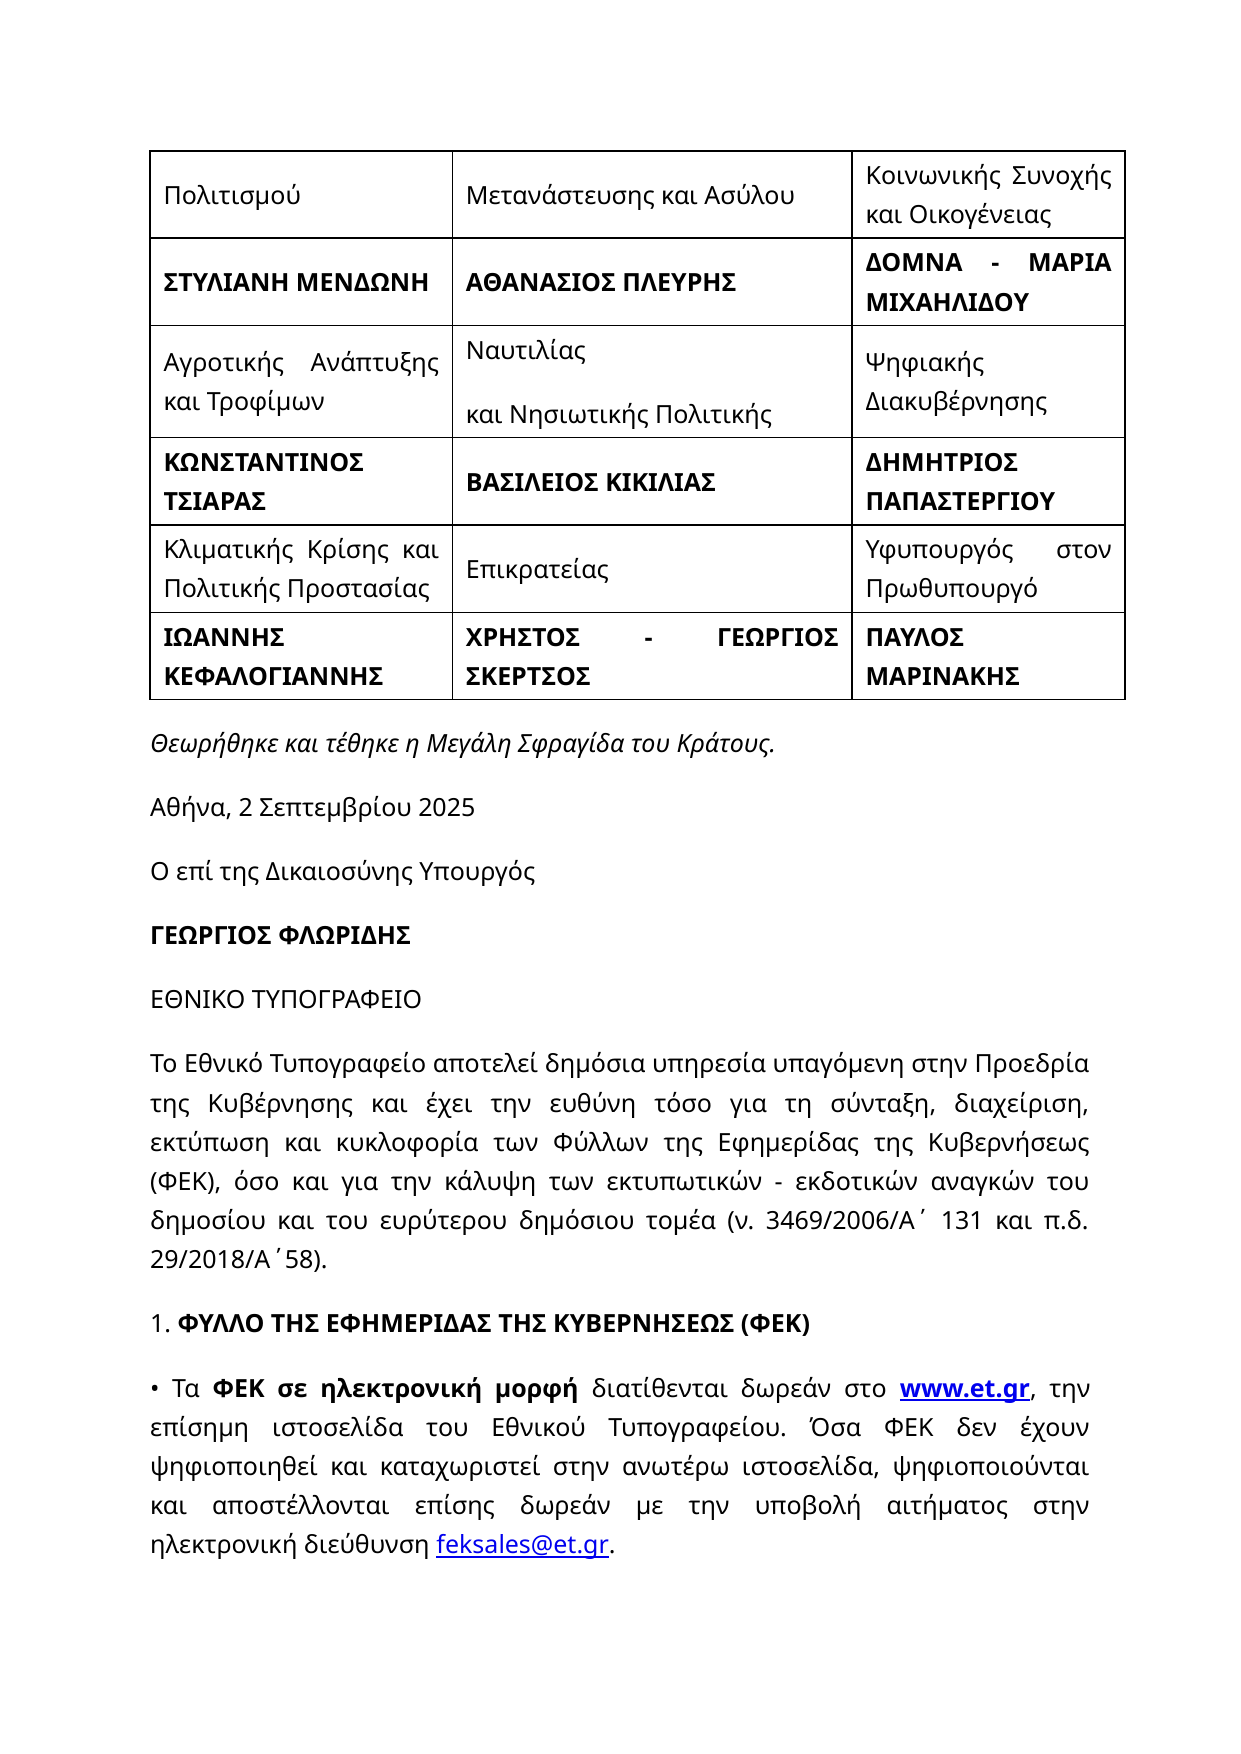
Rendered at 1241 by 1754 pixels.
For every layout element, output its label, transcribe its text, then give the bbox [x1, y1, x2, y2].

table_cell ΔΗΜΗΤΡΙΟΣ ΠΑΠΑΣΤΕΡΓΙΟΥ [853, 438, 1124, 524]
table_cell Επικρατείας [453, 526, 851, 611]
text ΕΘΝΙΚΟ ΤΥΠΟΓΡΑΦΕΙΟ [150, 982, 1090, 1016]
text Αθήνα, 2 Σεπτεμβρίου 2025 [150, 789, 1090, 823]
text • Τα ΦΕΚ σε ηλεκτρονική μορφή διατίθενται δωρεάν στο www.et.gr, την επίσημη ιστοσελίδα του Εθνικού Τυπογραφείου. Όσα ΦΕΚ δεν έχουν ψηφιοποιηθεί και καταχωριστεί στην ανωτέρω ιστοσελίδα, ψηφιοποιούνται και αποστέλλονται επίσης δωρεάν με την υποβολή αιτήματος στην ηλεκτρονική διεύθυνση feksales@et.gr. [150, 1370, 1090, 1561]
table_cell ΣΤΥΛΙΑΝΗ ΜΕΝΔΩΝΗ [151, 239, 452, 324]
text 1. ΦΥΛΛΟ ΤΗΣ ΕΦΗΜΕΡΙΔΑΣ ΤΗΣ ΚΥΒΕΡΝΗΣΕΩΣ (ΦΕΚ) [150, 1306, 1090, 1340]
table_cell Κοινωνικής Συνοχής και Οικογένειας [853, 152, 1124, 237]
table_cell Αγροτικής Ανάπτυξης και Τροφίμων [151, 326, 452, 437]
table_cell ΒΑΣΙΛΕΙΟΣ ΚΙΚΙΛΙΑΣ [453, 438, 851, 524]
text Ο επί της Δικαιοσύνης Υπουργός [150, 854, 1090, 888]
table_cell Ναυτιλίας και Νησιωτικής Πολιτικής [453, 326, 851, 437]
text ΓΕΩΡΓΙΟΣ ΦΛΩΡΙΔΗΣ [150, 918, 1090, 952]
table_cell Πολιτισμού [151, 152, 452, 237]
text Θεωρήθηκε και τέθηκε η Μεγάλη Σφραγίδα του Κράτους. [150, 725, 1090, 759]
table_cell ΔΟΜΝΑ - ΜΑΡΙΑ ΜΙΧΑΗΛΙΔΟΥ [853, 239, 1124, 324]
table_cell Κλιματικής Κρίσης και Πολιτικής Προστασίας [151, 526, 452, 611]
table_cell Μετανάστευσης και Ασύλου [453, 152, 851, 237]
text Το Εθνικό Τυπογραφείο αποτελεί δημόσια υπηρεσία υπαγόμενη στην Προεδρία της Κυβέρνησης και έχει την ευθύνη τόσο για τη σύνταξη, διαχείριση, εκτύπωση και κυκλοφορία των Φύλλων της Εφημερίδας της Κυβερνήσεως (ΦΕΚ), όσο και για την κάλυψη των εκτυπωτικών - εκδοτικών αναγκών του δημοσίου και του ευρύτερου δημόσιου τομέα (ν. 3469/2006/Α΄ 131 και π.δ. 29/2018/Α΄58). [150, 1046, 1090, 1276]
table_cell ΧΡΗΣΤΟΣ - ΓΕΩΡΓΙΟΣ ΣΚΕΡΤΣΟΣ [453, 613, 851, 699]
table_cell ΚΩΝΣΤΑΝΤΙΝΟΣ ΤΣΙΑΡΑΣ [151, 438, 452, 524]
table_cell ΑΘΑΝΑΣΙΟΣ ΠΛΕΥΡΗΣ [453, 239, 851, 324]
table_cell ΙΩΑΝΝΗΣ ΚΕΦΑΛΟΓΙΑΝΝΗΣ [151, 613, 452, 699]
table_cell Υφυπουργός στον Πρωθυπουργό [853, 526, 1124, 611]
table_cell Ψηφιακής Διακυβέρνησης [853, 326, 1124, 437]
table_cell ΠΑΥΛΟΣ ΜΑΡΙΝΑΚΗΣ [853, 613, 1124, 699]
